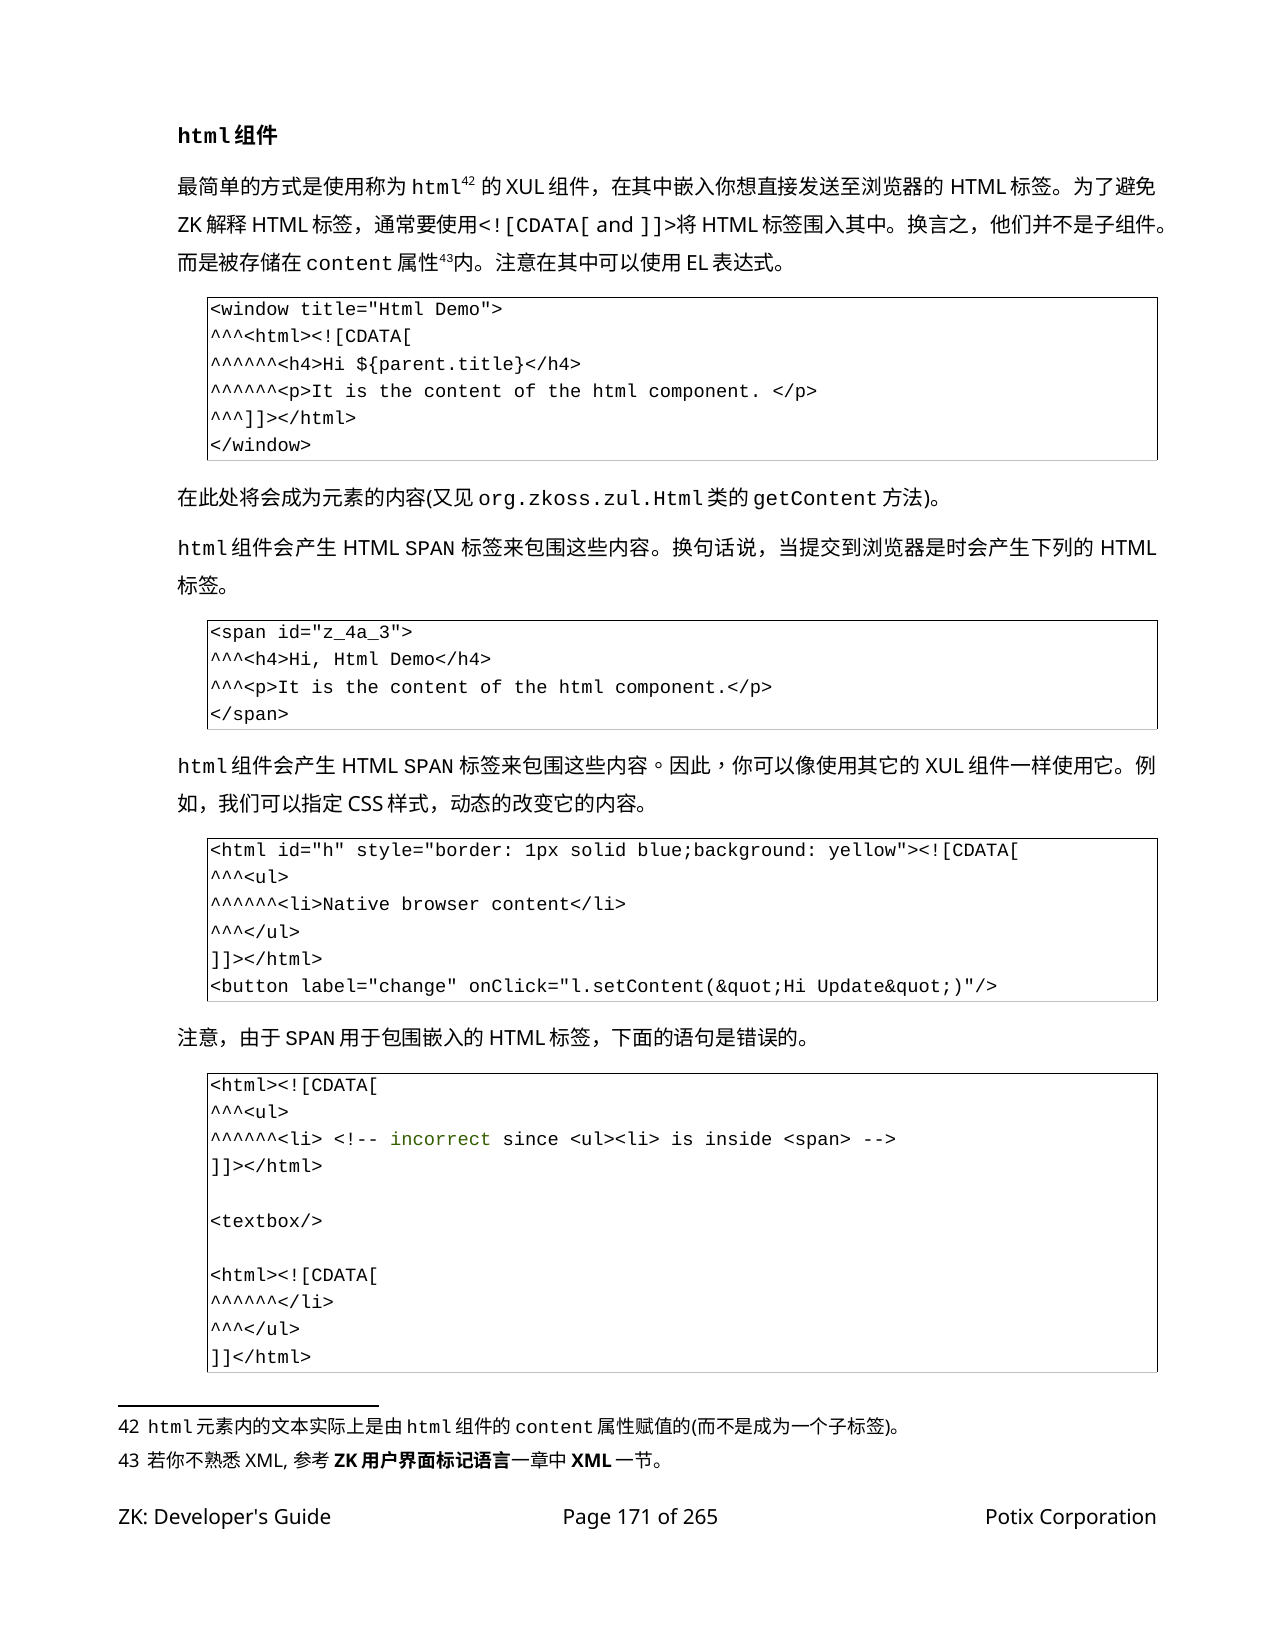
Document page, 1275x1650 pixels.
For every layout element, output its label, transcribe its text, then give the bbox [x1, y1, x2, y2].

text </window> [208, 433, 1157, 460]
text ^^^<ul> [208, 1100, 1157, 1124]
text 在此处将会成为元素的内容(又见org.zkoss.zul.Html类的getContent方法)。 [177, 481, 1157, 511]
text 注意，由于SPAN用于包围嵌入的HTML标签，下面的语句是错误的。 [177, 1022, 1157, 1052]
subtitle html组件 [177, 118, 1157, 150]
text <button label="change" onClick="l.setContent(&quot;Hi Update&quot;)"/> [208, 974, 1157, 1001]
text ^^^^^^<li> <!-- incorrect since <ul><li> is inside <span> --> [208, 1127, 1157, 1151]
text ]]></html> [208, 1154, 1157, 1178]
text ^^^</ul> [208, 1317, 1157, 1342]
text html组件会产生 HTML SPAN 标签来包围这些内容。换句话说，当提交到浏览器是时会产生下列的HTML标签。 [177, 532, 1157, 599]
text ^^^]]></html> [208, 406, 1157, 430]
text ^^^<ul> [208, 865, 1157, 889]
text ^^^<h4>Hi, Html Demo</h4> [208, 647, 1157, 672]
text 若你不熟悉XML, 参考ZK用户界面标记语言一章中XML一节。 [118, 1446, 1157, 1473]
text ^^^^^^<p>It is the content of the html component. </p> [208, 379, 1157, 403]
text ^^^^^^<li>Native browser content</li> [208, 892, 1157, 917]
text ^^^<html><![CDATA[ [208, 324, 1157, 348]
text <span id="z_4a_3"> [208, 621, 1157, 644]
text ]]</html> [208, 1344, 1157, 1372]
text html组件会产生 HTML SPAN 标签来包围这些内容。因此，你可以像使用其它的XUL组件一样使用它。例如，我们可以指定CSS样式，动态的改变它的内容。 [177, 749, 1157, 817]
text </span> [208, 702, 1157, 729]
text <html><![CDATA[ [208, 1074, 1157, 1097]
text ^^^</ul> [208, 919, 1157, 944]
text html元素内的文本实际上是由html组件的content属性赋值的(而不是成为一个子标签)。 [118, 1412, 1157, 1439]
text ^^^^^^</li> [208, 1290, 1157, 1314]
text ^^^^^^<h4>Hi ${parent.title}</h4> [208, 351, 1157, 376]
text <html><![CDATA[ [208, 1263, 1157, 1287]
text <html id="h" style="border: 1px solid blue;background: yellow"><![CDATA[ [208, 839, 1157, 862]
text 最简单的方式是使用称为html 的XUL组件，在其中嵌入你想直接发送至浏览器的HTML标签。为了避免ZK解释HTML标签，通常要使用<![CDATA[ and ]]>将HTML标签围入其中。换言之，他们并不是子组件。而是被存储在content属性内。注意在其中可以使用EL表达式。 [177, 171, 1157, 276]
text ]]></html> [208, 947, 1157, 971]
text <window title="Html Demo"> [208, 298, 1157, 321]
text <textbox/> [208, 1208, 1157, 1233]
text ^^^<p>It is the content of the html component.</p> [208, 674, 1157, 699]
